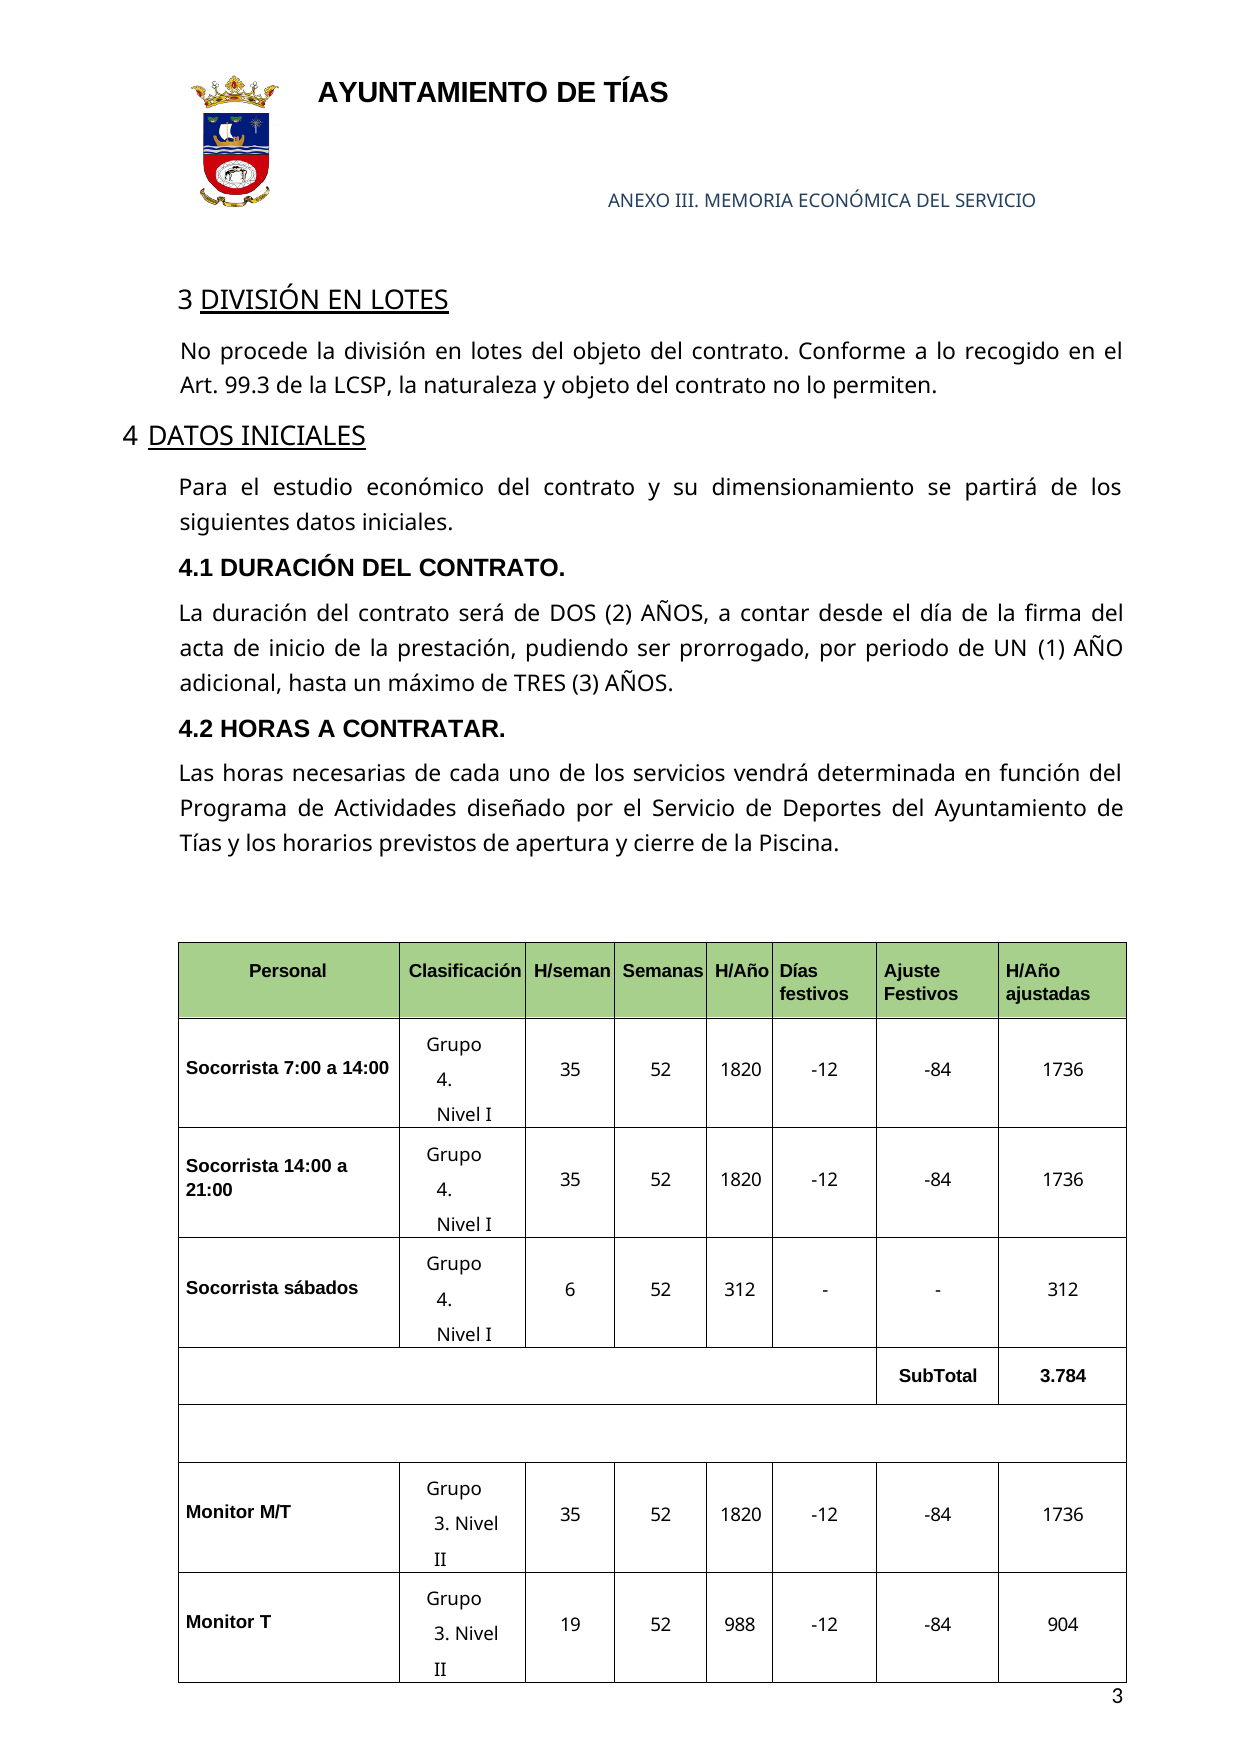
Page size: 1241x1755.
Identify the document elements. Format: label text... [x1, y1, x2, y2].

table_cell 1820 [707, 1019, 772, 1127]
list HORAS A CONTRATAR. [178, 714, 1167, 742]
table_cell [179, 1405, 1126, 1462]
table_header H/seman [526, 943, 614, 1017]
text Las horas necesarias de cada uno de los servicios vendrá determinada en función del Programa de Actividades diseñado por el Servicio de Deportes del Ayuntamiento de Tías y los horarios previstos de apertura y cierre de la Piscina. [178, 757, 1123, 859]
table_cell Socorrista 14:00 a 21:00 [179, 1128, 399, 1237]
subtitle AYUNTAMIENTO DE TÍAS [317, 75, 1167, 109]
table_header Semanas [615, 943, 706, 1017]
table_cell 19 [526, 1573, 614, 1682]
text Para el estudio económico del contrato y su dimensionamiento se partirá de los siguientes datos iniciales. [178, 471, 1123, 537]
text ANEXO III. MEMORIA ECONÓMICA DEL SERVICIO [608, 187, 1167, 212]
table_cell - [877, 1238, 998, 1347]
table_cell 52 [615, 1128, 706, 1237]
table_cell -12 [773, 1128, 876, 1237]
table_cell 6 [526, 1238, 614, 1347]
table_cell [179, 1348, 876, 1404]
list DIVISIÓN EN LOTES [177, 280, 1167, 317]
table_cell SubTotal [877, 1348, 998, 1404]
table_header H/Año ajustadas [999, 943, 1126, 1017]
text La duración del contrato será de DOS (2) AÑOS, a contar desde el día de la firma del acta de inicio de la prestación, pudiendo ser prorrogado, por periodo de UN (1) AÑO adicional, hasta un máximo de TRES (3) AÑOS. [178, 597, 1123, 698]
table_header Días festivos [773, 943, 876, 1017]
table_cell -12 [773, 1573, 876, 1682]
table_cell 1820 [707, 1128, 772, 1237]
list DATOS INICIALES [122, 417, 1167, 454]
table_cell -12 [773, 1463, 876, 1572]
list DURACIÓN DEL CONTRATO. [178, 553, 1167, 582]
table_cell 1736 [999, 1019, 1126, 1127]
table_cell Monitor M/T [179, 1463, 399, 1572]
table_cell 35 [526, 1128, 614, 1237]
table_cell Grupo 4. Nivel I [400, 1128, 525, 1237]
table_cell 1820 [707, 1463, 772, 1572]
table_cell -12 [773, 1019, 876, 1127]
table_cell - [773, 1238, 876, 1347]
table_header Clasificación [400, 943, 525, 1017]
table_header H/Año [707, 943, 772, 1017]
table_cell Monitor T [179, 1573, 399, 1682]
table_cell 35 [526, 1019, 614, 1127]
text No procede la división en lotes del objeto del contrato. Conforme a lo recogido en el Art. 99.3 de la LCSP, la naturaleza y objeto del contrato no lo permiten. [180, 335, 1123, 401]
table_cell 35 [526, 1463, 614, 1572]
table_cell Socorrista sábados [179, 1238, 399, 1347]
table_cell 904 [999, 1573, 1126, 1682]
table_cell 52 [615, 1238, 706, 1347]
table_header Personal [179, 943, 399, 1017]
table_cell 52 [615, 1019, 706, 1127]
table_cell Socorrista 7:00 a 14:00 [179, 1019, 399, 1127]
table_cell Grupo 4. Nivel I [400, 1238, 525, 1347]
table_cell 1736 [999, 1463, 1126, 1572]
table_cell 52 [615, 1573, 706, 1682]
table_cell 3.784 [999, 1348, 1126, 1404]
table_cell -84 [877, 1573, 998, 1682]
table_cell -84 [877, 1463, 998, 1572]
table_cell 1736 [999, 1128, 1126, 1237]
table_header Ajuste Festivos [877, 943, 998, 1017]
table_cell -84 [877, 1128, 998, 1237]
table_cell 312 [999, 1238, 1126, 1347]
table_cell -84 [877, 1019, 998, 1127]
table_cell 312 [707, 1238, 772, 1347]
table_cell 52 [615, 1463, 706, 1572]
table_cell Grupo 3. Nivel II [400, 1573, 525, 1682]
table_cell Grupo 4. Nivel I [400, 1019, 525, 1127]
table_cell 988 [707, 1573, 772, 1682]
table_cell Grupo 3. Nivel II [400, 1463, 525, 1572]
